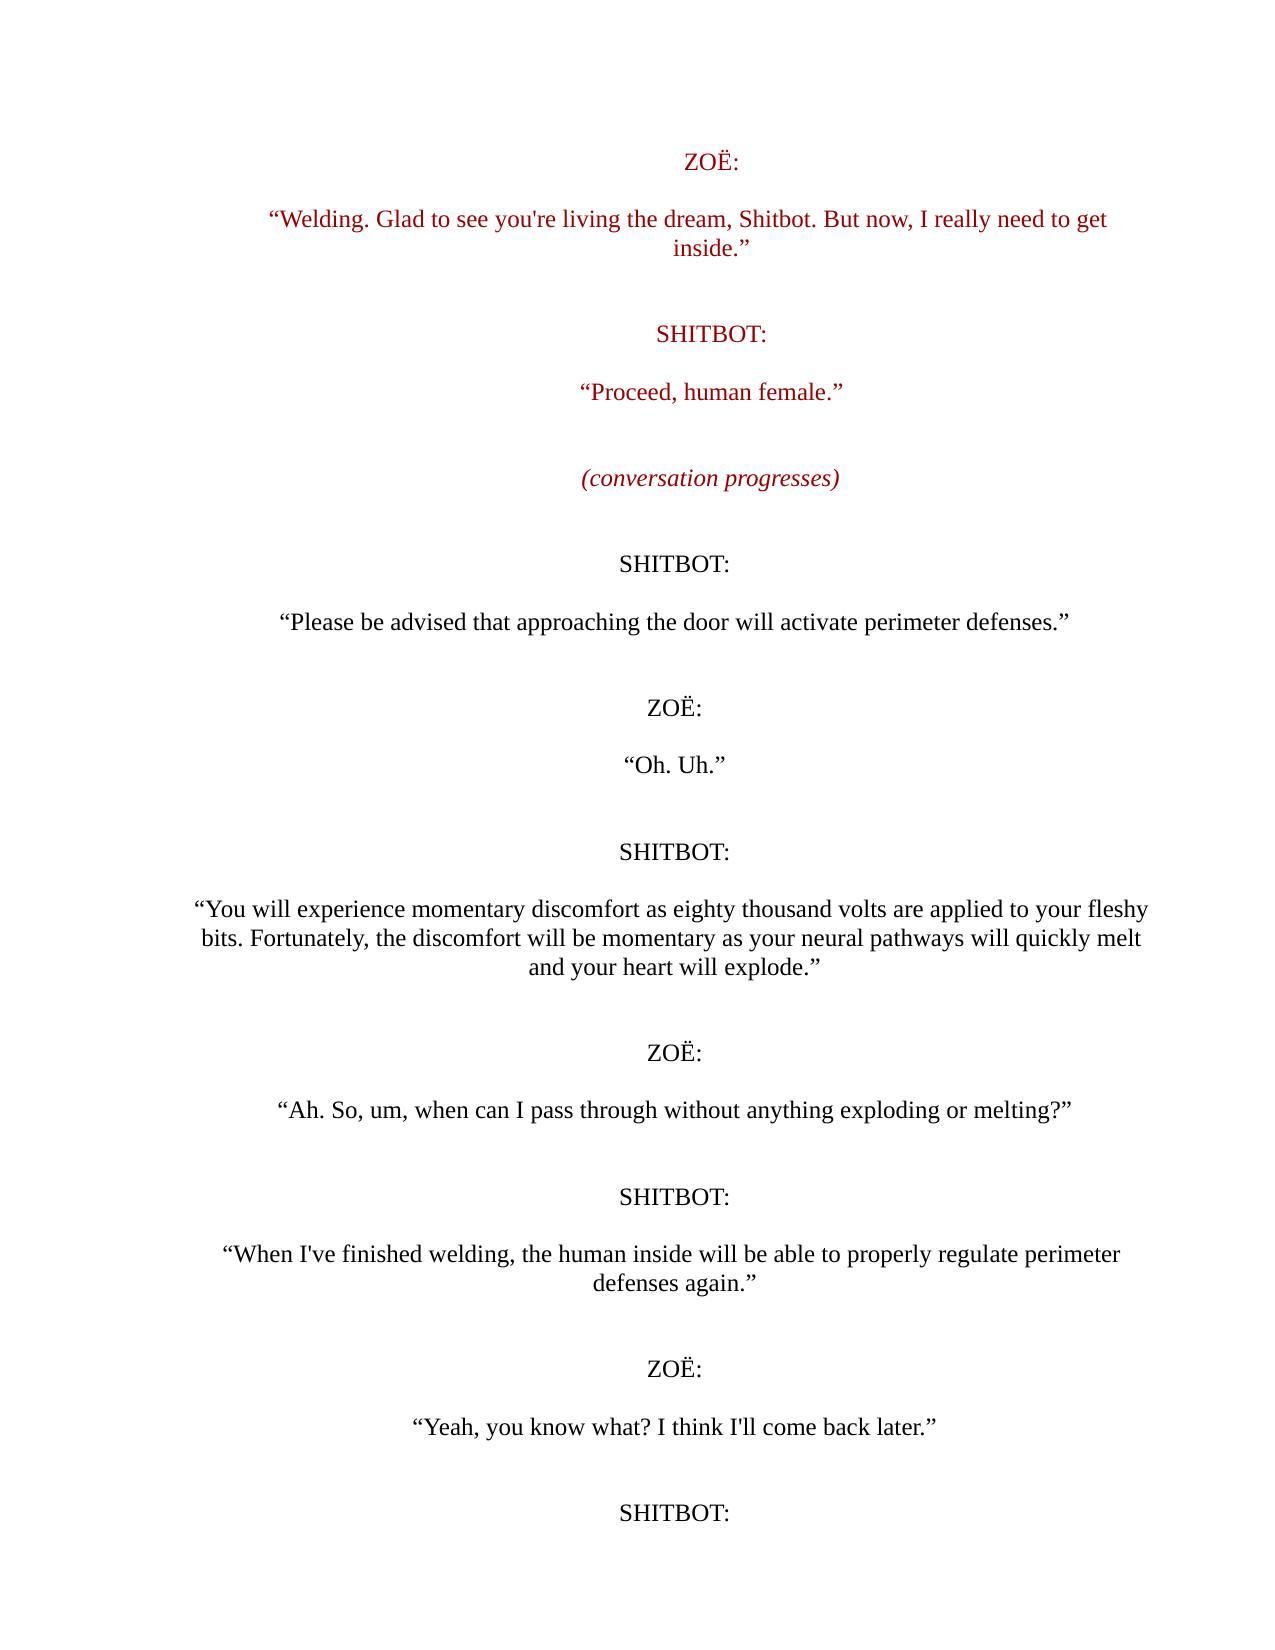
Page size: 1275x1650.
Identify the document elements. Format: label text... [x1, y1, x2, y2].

text ZOË: [118, 147, 1157, 176]
text SHITBOT: [118, 319, 1157, 348]
text “You will experience momentary discomfort as eighty thousand volts are applied to your fleshy bits. Fortunately, the discomfort will be momentary as your neural pathways will quickly melt and your heart will explode.” [118, 894, 1157, 981]
text “Yeah, you know what? I think I'll come back later.” [118, 1412, 1157, 1441]
text SHITBOT: [118, 837, 1157, 866]
text “Oh. Uh.” [118, 751, 1157, 779]
text “When I've finished welding, the human inside will be able to properly regulate perimeter defenses again.” [118, 1239, 1157, 1297]
text SHITBOT: [118, 1498, 1157, 1527]
text ZOË: [118, 693, 1157, 722]
text ZOË: [118, 1038, 1157, 1067]
text “Proceed, human female.” [118, 377, 1157, 406]
text (conversation progresses) [118, 463, 1157, 492]
text ZOË: [118, 1354, 1157, 1383]
text SHITBOT: [118, 1182, 1157, 1211]
text “Welding. Glad to see you're living the dream, Shitbot. But now, I really need to get inside.” [118, 204, 1157, 262]
text SHITBOT: [118, 549, 1157, 578]
text “Ah. So, um, when can I pass through without anything exploding or melting?” [118, 1096, 1157, 1124]
text “Please be advised that approaching the door will activate perimeter defenses.” [118, 607, 1157, 636]
